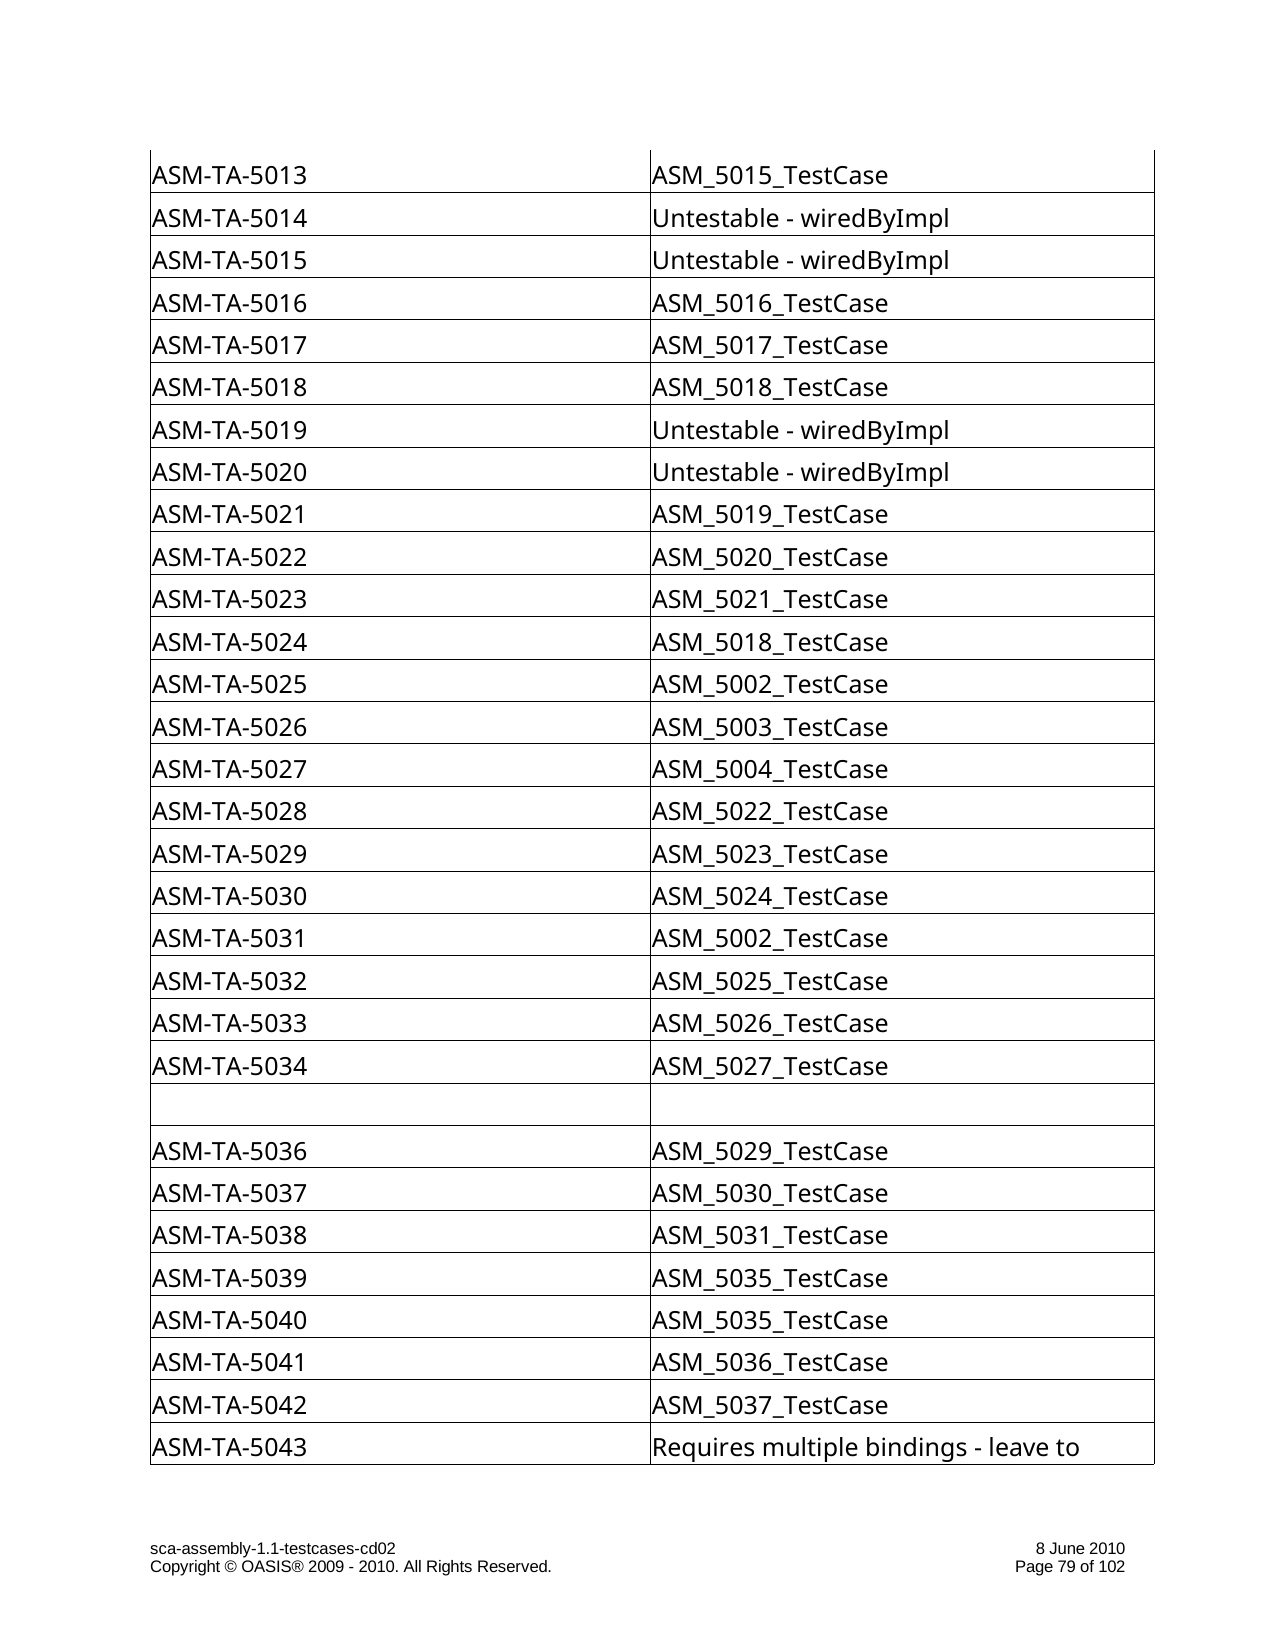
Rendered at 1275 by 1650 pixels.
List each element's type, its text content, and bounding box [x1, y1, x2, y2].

table_cell ASM_5021_TestCase [651, 575, 1154, 616]
table_cell ASM-TA-5039 [151, 1253, 650, 1295]
table_cell ASM-TA-5017 [151, 320, 650, 362]
table_cell ASM_5024_TestCase [651, 872, 1154, 913]
table_cell Untestable - wiredByImpl [651, 405, 1154, 447]
table_cell ASM_5022_TestCase [651, 787, 1154, 828]
table_cell ASM-TA-5018 [151, 363, 650, 404]
table_cell ASM_5037_TestCase [651, 1380, 1154, 1422]
table_cell ASM_5020_TestCase [651, 532, 1154, 574]
table_cell ASM_5031_TestCase [651, 1211, 1154, 1252]
table_cell ASM_5002_TestCase [651, 914, 1154, 955]
table_cell ASM-TA-5015 [151, 236, 650, 277]
table_cell ASM_5004_TestCase [651, 744, 1154, 786]
table_cell ASM_5015_TestCase [651, 150, 1154, 192]
table_cell Untestable - wiredByImpl [651, 236, 1154, 277]
table_cell ASM_5035_TestCase [651, 1253, 1154, 1295]
table_cell ASM_5019_TestCase [651, 490, 1154, 531]
table_cell ASM-TA-5019 [151, 405, 650, 447]
table_cell ASM-TA-5020 [151, 448, 650, 489]
table_cell ASM_5029_TestCase [651, 1126, 1154, 1167]
table_cell ASM-TA-5033 [151, 999, 650, 1040]
table_cell ASM_5025_TestCase [651, 956, 1154, 998]
table_cell ASM_5030_TestCase [651, 1168, 1154, 1210]
table_cell ASM-TA-5040 [151, 1296, 650, 1337]
table_cell ASM_5018_TestCase [651, 617, 1154, 659]
table_cell ASM-TA-5024 [151, 617, 650, 659]
table_cell ASM-TA-5016 [151, 278, 650, 319]
table_cell ASM-TA-5026 [151, 702, 650, 743]
table_cell ASM-TA-5029 [151, 829, 650, 871]
table_cell ASM_5016_TestCase [651, 278, 1154, 319]
table_cell ASM-TA-5031 [151, 914, 650, 955]
table_cell ASM-TA-5030 [151, 872, 650, 913]
table_cell ASM_5023_TestCase [651, 829, 1154, 871]
table_cell ASM-TA-5043 [151, 1423, 650, 1464]
table_cell ASM-TA-5037 [151, 1168, 650, 1210]
table_cell ASM-TA-5032 [151, 956, 650, 998]
table_cell ASM-TA-5014 [151, 193, 650, 235]
table_cell ASM_5003_TestCase [651, 702, 1154, 743]
table_cell ASM-TA-5028 [151, 787, 650, 828]
table_cell Requires multiple bindings - leave to [651, 1423, 1154, 1464]
table_cell Untestable - wiredByImpl [651, 193, 1154, 235]
table_cell ASM-TA-5034 [151, 1041, 650, 1083]
table_cell ASM-TA-5023 [151, 575, 650, 616]
table_cell ASM-TA-5025 [151, 660, 650, 701]
table_cell ASM-TA-5042 [151, 1380, 650, 1422]
table_cell Untestable - wiredByImpl [651, 448, 1154, 489]
table_cell ASM_5018_TestCase [651, 363, 1154, 404]
table_cell ASM_5002_TestCase [651, 660, 1154, 701]
table_cell ASM-TA-5027 [151, 744, 650, 786]
table_cell ASM-TA-5036 [151, 1126, 650, 1167]
table_cell ASM-TA-5038 [151, 1211, 650, 1252]
table_cell [151, 1084, 650, 1125]
table_cell ASM-TA-5022 [151, 532, 650, 574]
table_cell [651, 1084, 1154, 1125]
table_cell ASM_5027_TestCase [651, 1041, 1154, 1083]
table_cell ASM-TA-5041 [151, 1338, 650, 1379]
table_cell ASM-TA-5013 [151, 150, 650, 192]
table_cell ASM-TA-5021 [151, 490, 650, 531]
table_cell ASM_5035_TestCase [651, 1296, 1154, 1337]
table_cell ASM_5036_TestCase [651, 1338, 1154, 1379]
table_cell ASM_5026_TestCase [651, 999, 1154, 1040]
table_cell ASM_5017_TestCase [651, 320, 1154, 362]
